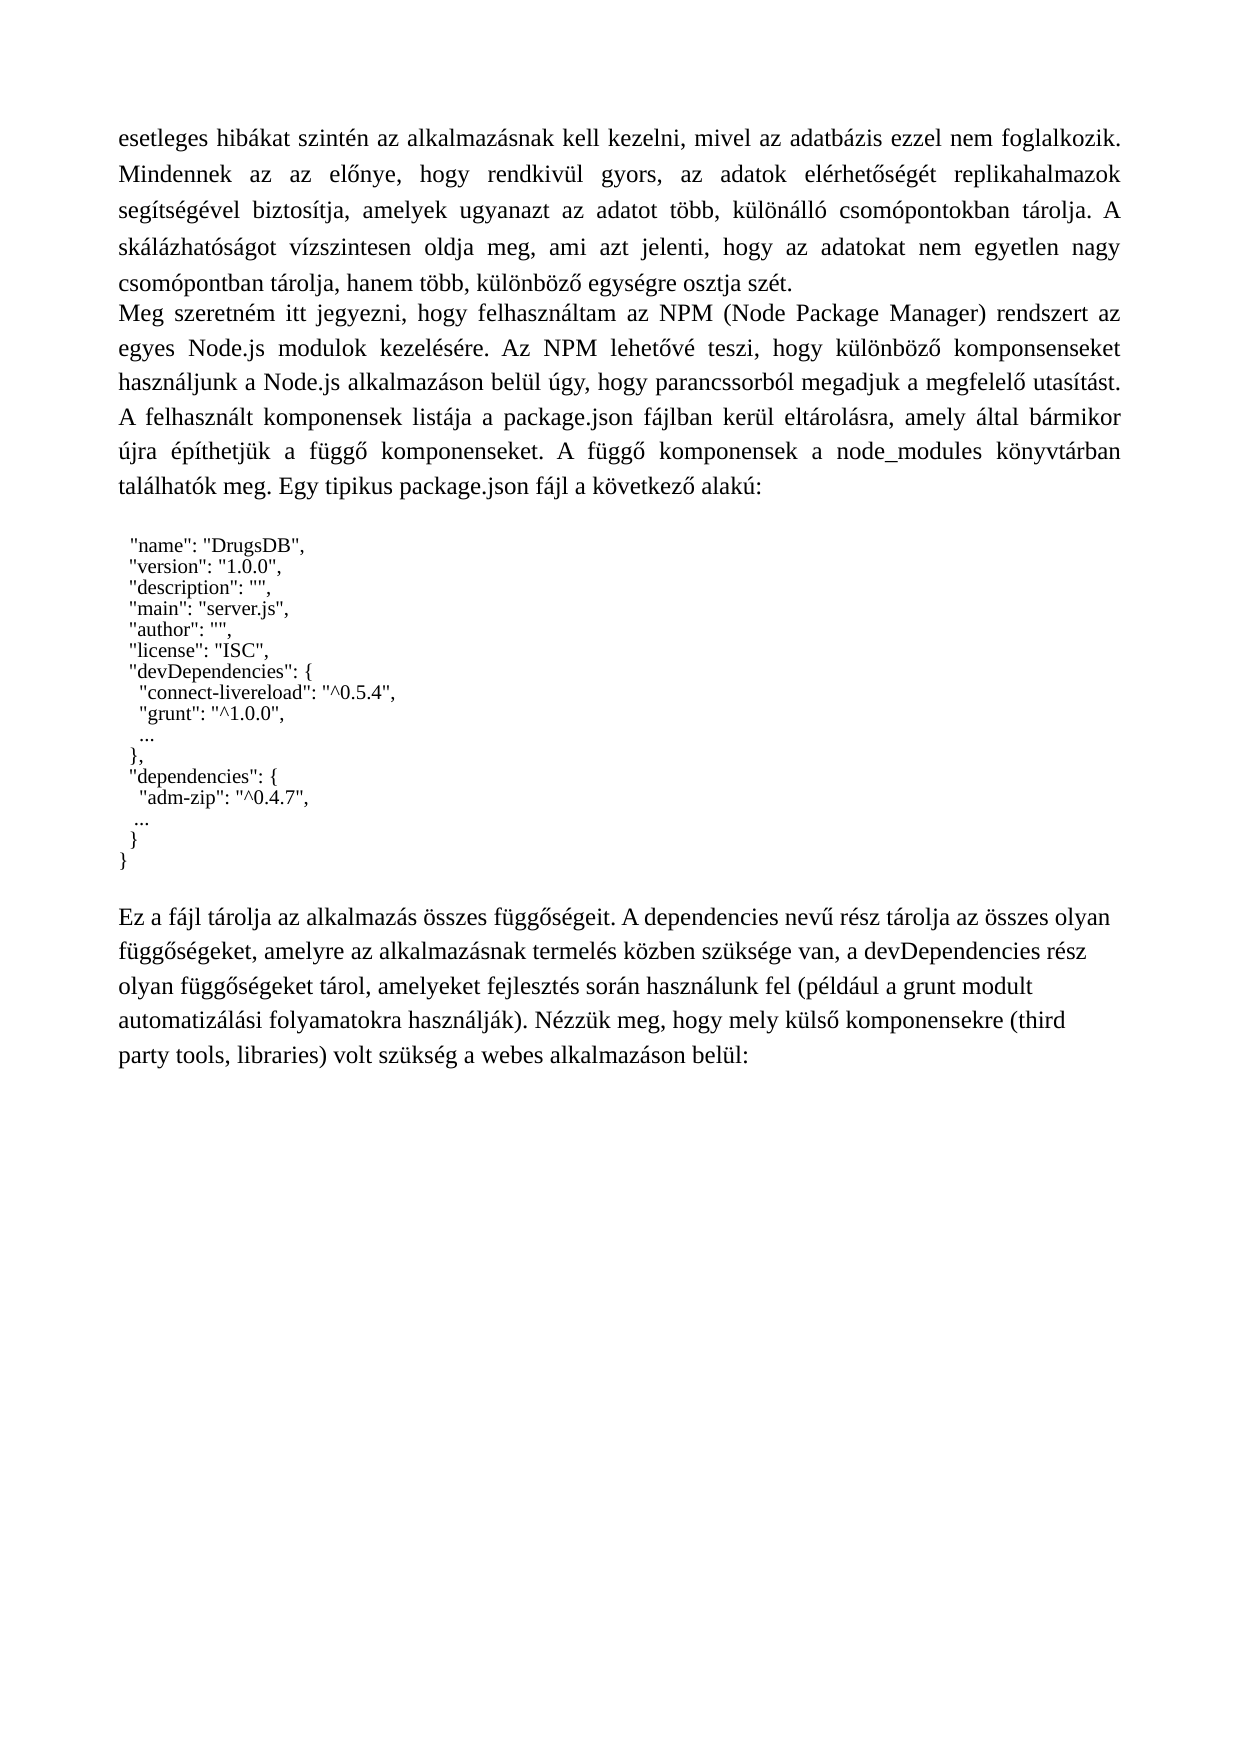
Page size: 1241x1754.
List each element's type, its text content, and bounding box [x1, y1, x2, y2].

text ... [118, 809, 1122, 830]
text "main": "server.js", [118, 598, 1122, 619]
title Ez a fájl tárolja az alkalmazás összes függőségeit. A dependencies nevű rész tárolja az összes olyan függőségeket, amelyre az alkalmazásnak termelés közben szüksége van, a devDependencies rész olyan függőségeket tárol, amelyeket fejlesztés során használunk fel (például a grunt modult automatizálási folyamatokra használják). Nézzük meg, hogy mely külső komponensekre (third party tools, libraries) volt szükség a webes alkalmazáson belül: [118, 902, 1122, 1068]
text "name": "DrugsDB", [118, 535, 1122, 556]
text "dependencies": { [118, 767, 1122, 788]
text "license": "ISC", [118, 640, 1122, 661]
text ... [118, 724, 1122, 746]
text "adm-zip": "^0.4.7", [118, 788, 1122, 809]
title Meg szeretném itt jegyezni, hogy felhasználtam az NPM (Node Package Manager) rendszert az egyes Node.js modulok kezelésére. Az NPM lehetővé teszi, hogy különböző komponsenseket használjunk a Node.js alkalmazáson belül úgy, hogy parancssorból megadjuk a megfelelő utasítást. A felhasznált komponensek listája a package.json fájlban kerül eltárolásra, amely által bármikor újra építhetjük a függő komponenseket. A függő komponensek a node_modules könyvtárban találhatók meg. Egy tipikus package.json fájl a következő alakú: [118, 298, 1122, 499]
text "author": "", [118, 619, 1122, 640]
text "connect-livereload": "^0.5.4", [118, 682, 1122, 703]
text } [118, 851, 1122, 872]
text } [118, 830, 1122, 851]
text esetleges hibákat szintén az alkalmazásnak kell kezelni, mivel az adatbázis ezzel nem foglalkozik. Mindennek az az előnye, hogy rendkivül gyors, az adatok elérhetőségét replikahalmazok segítségével biztosítja, amelyek ugyanazt az adatot több, különálló csomópontokban tárolja. A skálázhatóságot vízszintesen oldja meg, ami azt jelenti, hogy az adatokat nem egyetlen nagy csomópontban tárolja, hanem több, különböző egységre osztja szét. [118, 118, 1122, 298]
text "description": "", [118, 577, 1122, 598]
text "grunt": "^1.0.0", [118, 703, 1122, 724]
text "version": "1.0.0", [118, 556, 1122, 577]
text "devDependencies": { [118, 661, 1122, 682]
text }, [118, 746, 1122, 767]
